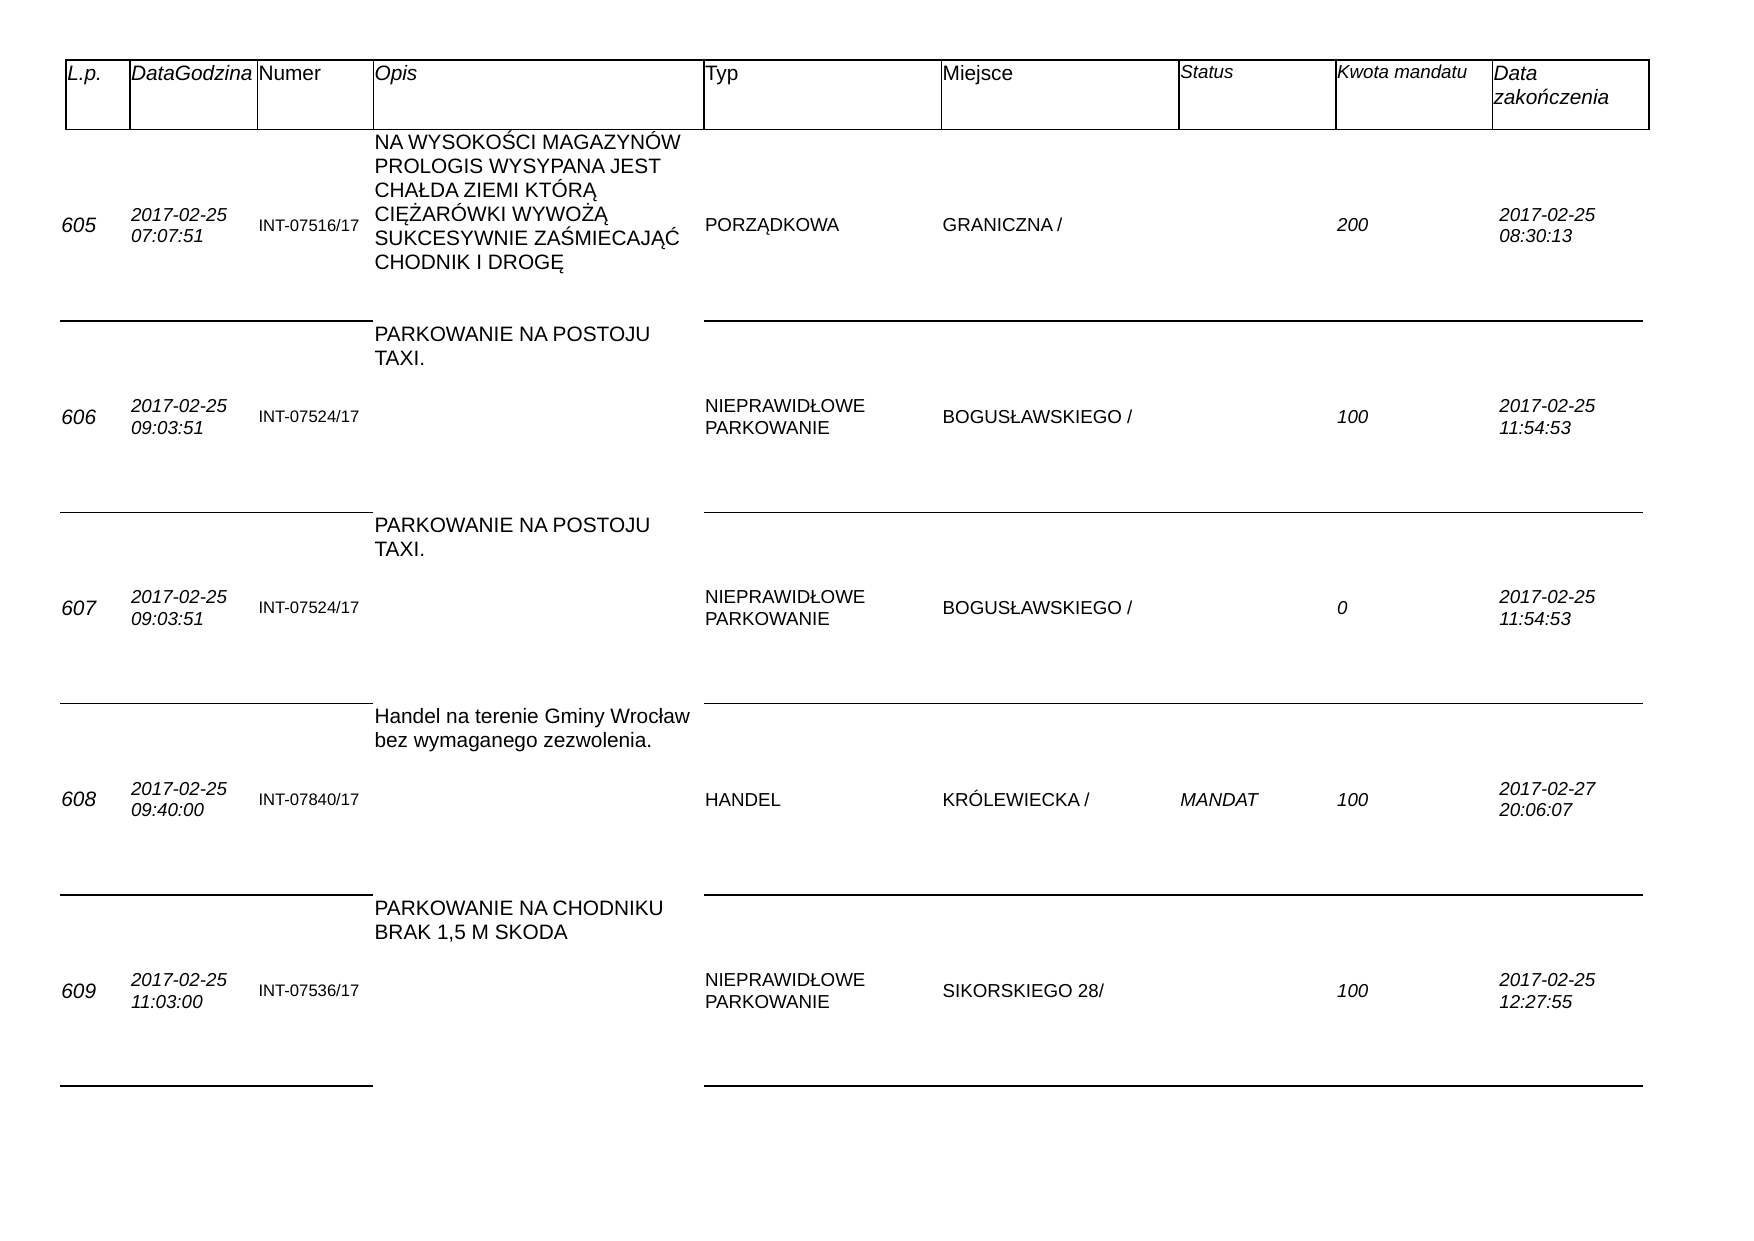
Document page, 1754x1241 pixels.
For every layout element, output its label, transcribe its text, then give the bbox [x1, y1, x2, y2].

table_cell [1643, 511, 1649, 703]
table_cell [1643, 320, 1649, 511]
table_cell 100 [1336, 704, 1498, 894]
table_cell [1643, 130, 1649, 320]
table_cell GRANICZNA / [941, 130, 1179, 320]
table_cell 2017-02-25 09:03:51 [130, 513, 257, 703]
table_cell [1179, 130, 1336, 320]
table_cell NIEPRAWIDŁOWE PARKOWANIE [704, 896, 941, 1085]
table_header Numer [258, 61, 373, 129]
table_cell 0 [1336, 513, 1498, 703]
table_cell NA WYSOKOŚCI MAGAZYNÓW PROLOGIS WYSYPANA JEST CHAŁDA ZIEMI KTÓRĄ CIĘŻARÓWKI WYWOŻĄ SUKCESYWNIE ZAŚMIECAJĄĆ CHODNIK I DROGĘ [373, 130, 704, 320]
table_cell 2017-02-25 12:27:55 [1498, 896, 1643, 1085]
table_cell 100 [1336, 896, 1498, 1085]
table_cell [1179, 896, 1336, 1085]
table_cell INT-07524/17 [257, 513, 373, 703]
table_cell 2017-02-27 20:06:07 [1498, 704, 1643, 894]
table_cell 200 [1336, 130, 1498, 320]
table_header Data zakończenia [1493, 61, 1648, 129]
table_cell 2017-02-25 11:54:53 [1498, 322, 1643, 511]
table_header Miejsce [942, 61, 1178, 129]
table_cell PORZĄDKOWA [704, 130, 941, 320]
table_cell 100 [1336, 322, 1498, 511]
table_cell 608 [60, 704, 130, 894]
table_header Kwota mandatu [1337, 61, 1492, 129]
table_cell NIEPRAWIDŁOWE PARKOWANIE [704, 322, 941, 511]
table_cell 2017-02-25 08:30:13 [1498, 130, 1643, 320]
table_cell 2017-02-25 09:40:00 [130, 704, 257, 894]
table_header L.p. [67, 61, 129, 129]
table_cell [1643, 703, 1649, 894]
table_cell 609 [60, 896, 130, 1085]
table_cell MANDAT [1179, 704, 1336, 894]
table_cell SIKORSKIEGO 28/ [941, 896, 1179, 1085]
table_cell [1179, 322, 1336, 511]
table_cell INT-07524/17 [257, 322, 373, 511]
table_cell INT-07840/17 [257, 704, 373, 894]
table_cell INT-07516/17 [257, 130, 373, 320]
table_cell HANDEL [704, 704, 941, 894]
table_cell 2017-02-25 11:54:53 [1498, 513, 1643, 703]
table_cell 2017-02-25 07:07:51 [130, 130, 257, 320]
table_cell PARKOWANIE NA POSTOJU TAXI. [373, 320, 704, 511]
table_cell NIEPRAWIDŁOWE PARKOWANIE [704, 513, 941, 703]
table_cell PARKOWANIE NA CHODNIKU BRAK 1,5 M SKODA [373, 894, 704, 1085]
table_cell 607 [60, 513, 130, 703]
table_header Status [1180, 61, 1335, 129]
table_cell 606 [60, 322, 130, 511]
table_cell BOGUSŁAWSKIEGO / [941, 322, 1179, 511]
table_cell BOGUSŁAWSKIEGO / [941, 513, 1179, 703]
table_header Opis [374, 61, 703, 129]
table_cell INT-07536/17 [257, 896, 373, 1085]
table_header [60, 59, 65, 129]
table_header DataGodzina [131, 61, 257, 129]
table_cell 2017-02-25 09:03:51 [130, 322, 257, 511]
table_cell KRÓLEWIECKA / [941, 704, 1179, 894]
table_cell 2017-02-25 11:03:00 [130, 896, 257, 1085]
table_cell 605 [60, 129, 130, 320]
table_header Typ [705, 61, 941, 129]
table_cell [1643, 894, 1649, 1085]
table_cell PARKOWANIE NA POSTOJU TAXI. [373, 511, 704, 703]
table_cell [1179, 513, 1336, 703]
table_cell Handel na terenie Gminy Wrocław bez wymaganego zezwolenia. [373, 703, 704, 894]
